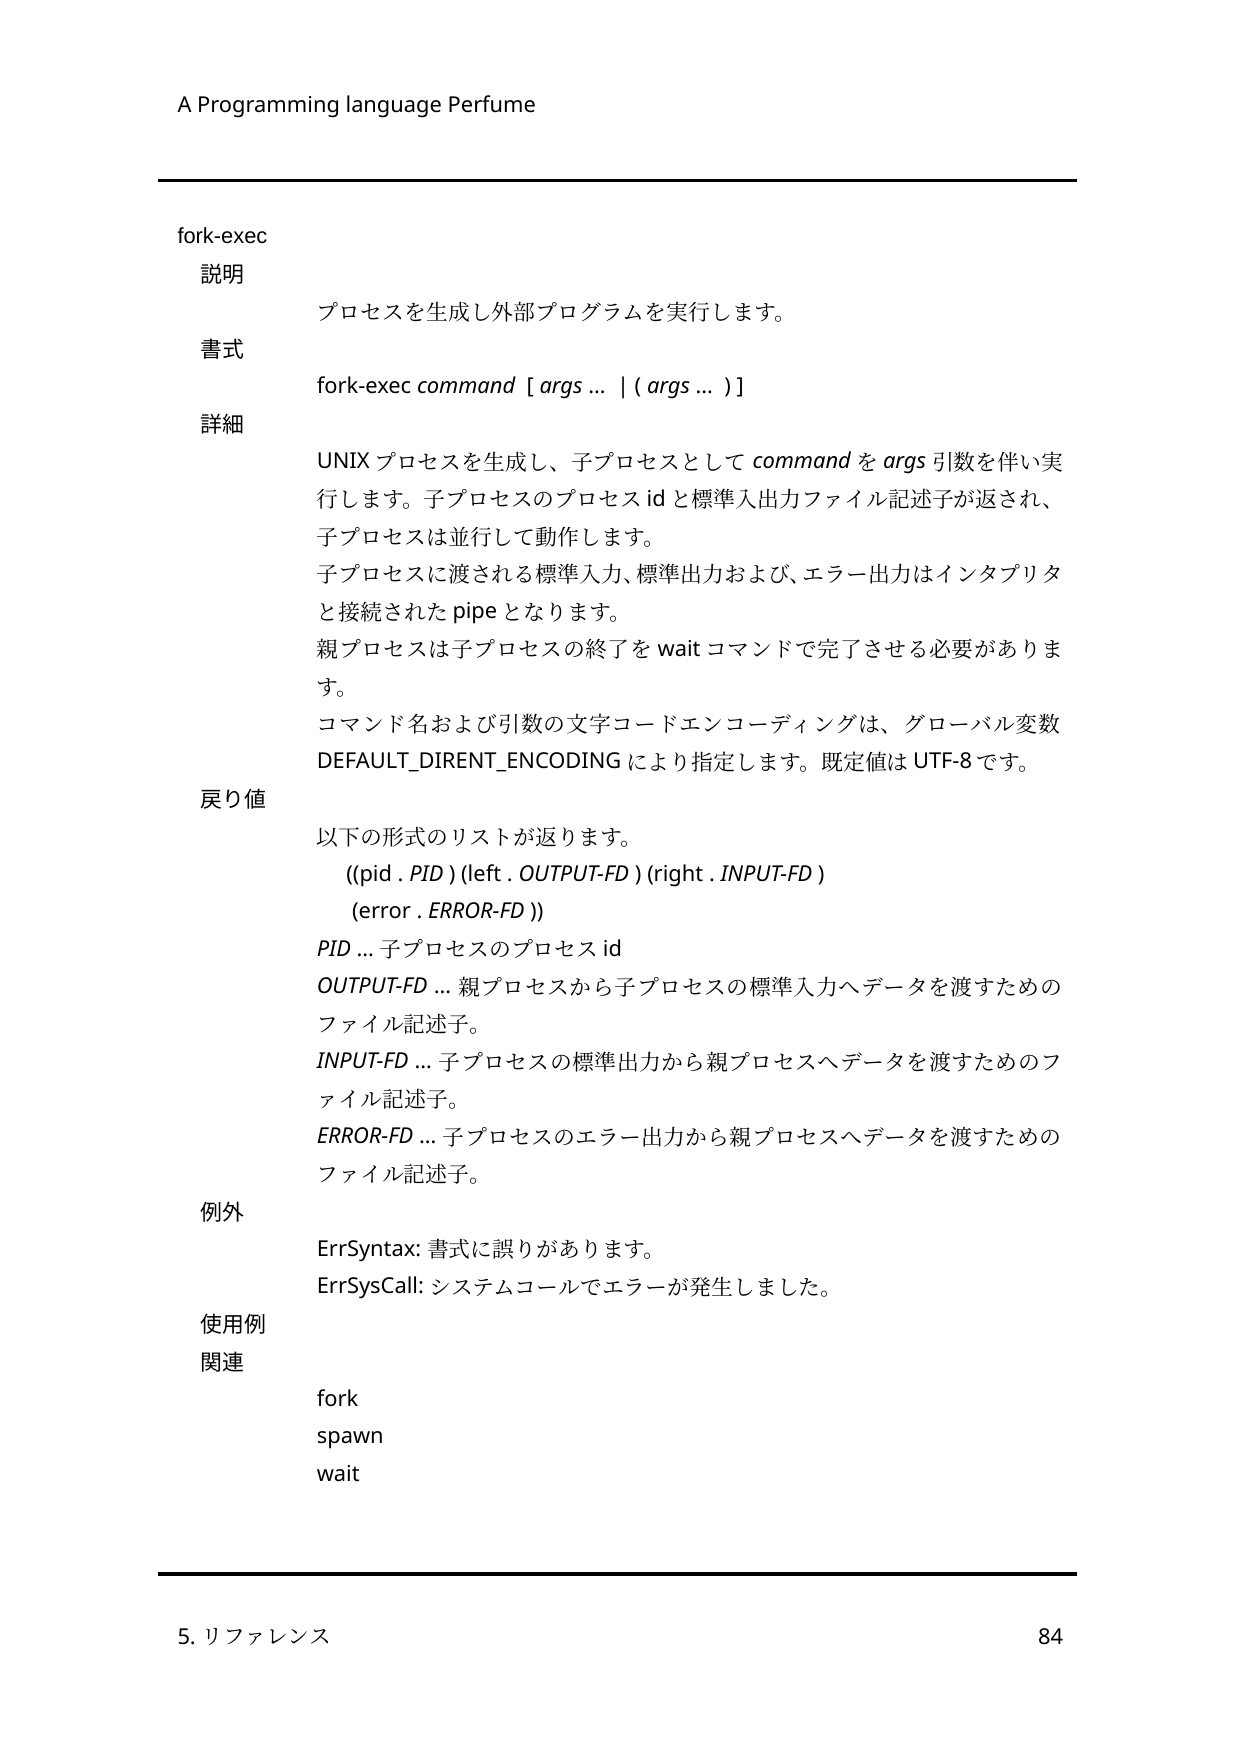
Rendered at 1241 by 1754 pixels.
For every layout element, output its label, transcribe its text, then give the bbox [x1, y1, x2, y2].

table_cell 戻り値 [200, 779, 317, 1192]
table_cell 書式 [200, 329, 317, 404]
table_cell ErrSyntax: 書式に誤りがあります。 ErrSysCall: システムコールでエラーが発生しました。 [317, 1192, 1063, 1304]
table_header 説明 [200, 254, 317, 329]
table_cell [317, 1304, 1063, 1342]
subtitle fork-exec [177, 217, 1063, 254]
table_cell fork spawn wait [317, 1342, 1063, 1492]
table_cell 使用例 [200, 1304, 317, 1342]
table_cell 関連 [200, 1342, 317, 1492]
table_cell fork-exec command [ args … | ( args … ) ] [317, 329, 1063, 404]
table_header プロセスを生成し外部プログラムを実行します。 [317, 254, 1063, 329]
table_cell UNIXプロセスを生成し、子プロセスとして command をargs 引数を伴い実行します。子プロセスのプロセスidと標準入出力ファイル記述子が返され、子プロセスは並行して動作します。 子プロセスに渡される標準入力、標準出力および、エラー出力はインタプリタと接続されたpipeとなります。 親プロセスは子プロセスの終了をwaitコマンドで完了させる必要があります。 コマンド名および引数の文字コードエンコーディングは、グローバル変数DEFAULT_DIRENT_ENCODINGにより指定します。既定値はUTF-8です。 [317, 404, 1063, 779]
table_cell 以下の形式のリストが返ります。 ((pid . PID ) (left . OUTPUT-FD ) (right . INPUT-FD ) (error . ERROR-FD )) PID … 子プロセスのプロセスid OUTPUT-FD … 親プロセスから子プロセスの標準入力へデータを渡すためのファイル記述子。 INPUT-FD … 子プロセスの標準出力から親プロセスへデータを渡すためのファイル記述子。 ERROR-FD … 子プロセスのエラー出力から親プロセスへデータを渡すためのファイル記述子。 [317, 779, 1063, 1192]
table_cell 詳細 [200, 404, 317, 779]
table_cell 例外 [200, 1192, 317, 1304]
